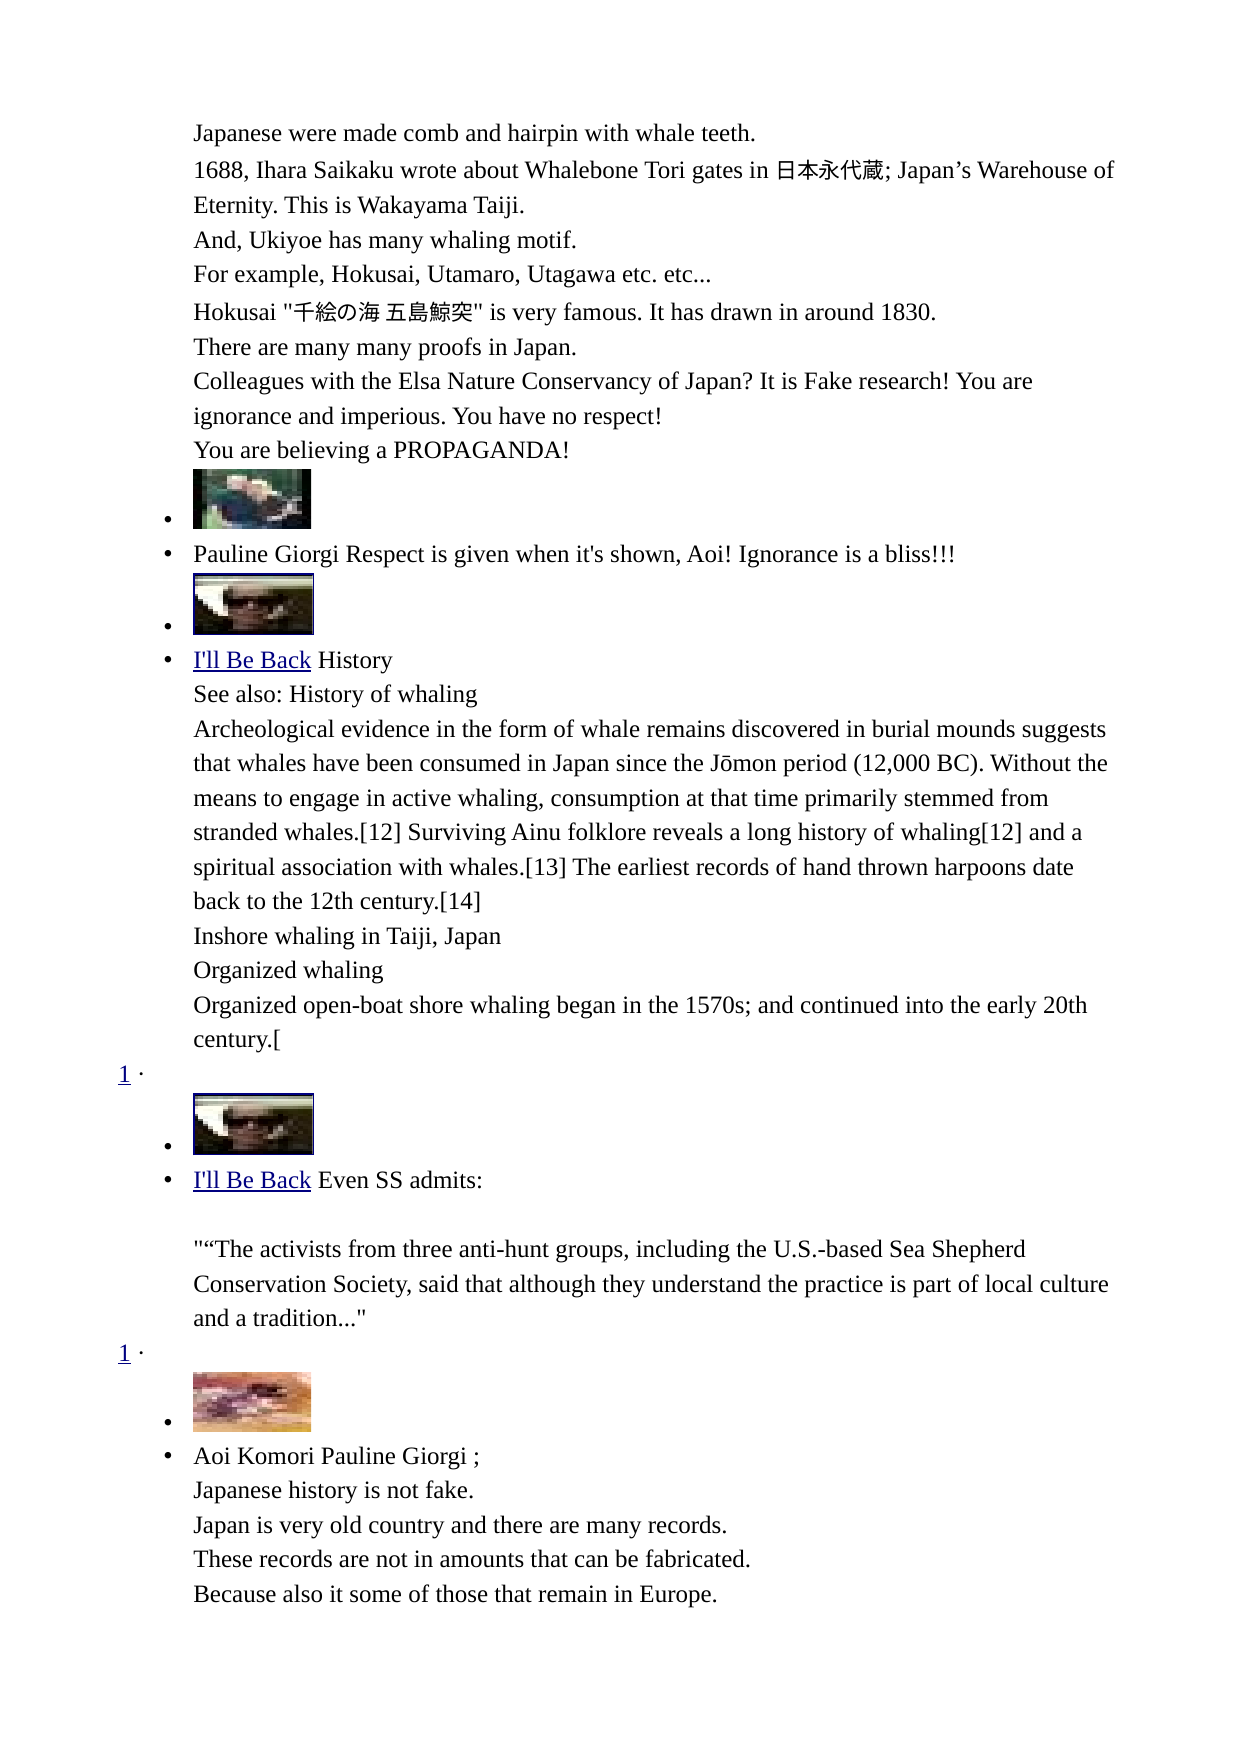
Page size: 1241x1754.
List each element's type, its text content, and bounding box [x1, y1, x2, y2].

list Aoi Komori Pauline Giorgi ; Japanese history is not fake. Japan is very old country and there are many records. These records are not in amounts that can be fabricated. Because also it some of those that remain in Europe. [164, 1441, 1122, 1608]
picture [195, 1095, 313, 1154]
picture [195, 575, 313, 634]
list Pauline Giorgi Respect is given when it's shown, Aoi! Ignorance is a bliss!!! [164, 539, 1122, 567]
picture [193, 469, 312, 529]
list I'll Be Back History See also: History of whaling Archeological evidence in the form of whale remains discovered in burial mounds suggests that whales have been consumed in Japan since the Jōmon period (12,000 BC). Without the means to engage in active whaling, consumption at that time primarily stemmed from stranded whales.[12] Surviving Ainu folklore reveals a long history of whaling[12] and a spiritual association with whales.[13] The earliest records of hand thrown harpoons date back to the 12th century.[14] Inshore whaling in Taiji, Japan Organized whaling Organized open-boat shore whaling began in the 1570s; and continued into the early 20th century.[ [164, 645, 1122, 1053]
list Japanese were made comb and hairpin with whale teeth. 1688, Ihara Saikaku wrote about Whalebone Tori gates in 日本永代蔵; Japan’s Warehouse of Eternity. This is Wakayama Taiji. And, Ukiyoe has many whaling motif. For example, Hokusai, Utamaro, Utagawa etc. etc... Hokusai "千絵の海 五島鯨突" is very famous. It has drawn in around 1830. There are many many proofs in Japan. Colleagues with the Elsa Nature Conservancy of Japan? It is Fake research! You are ignorance and imperious. You have no respect! You are believing a PROPAGANDA! [164, 118, 1122, 464]
text 1 · [118, 1059, 1122, 1088]
picture [193, 1372, 312, 1432]
list I'll Be Back Even SS admits: "“The activists from three anti-hunt groups, including the U.S.-based Sea Shepherd Conservation Society, said that although they understand the practice is part of local culture and a tradition..." [164, 1165, 1122, 1332]
text 1 · [118, 1338, 1122, 1366]
